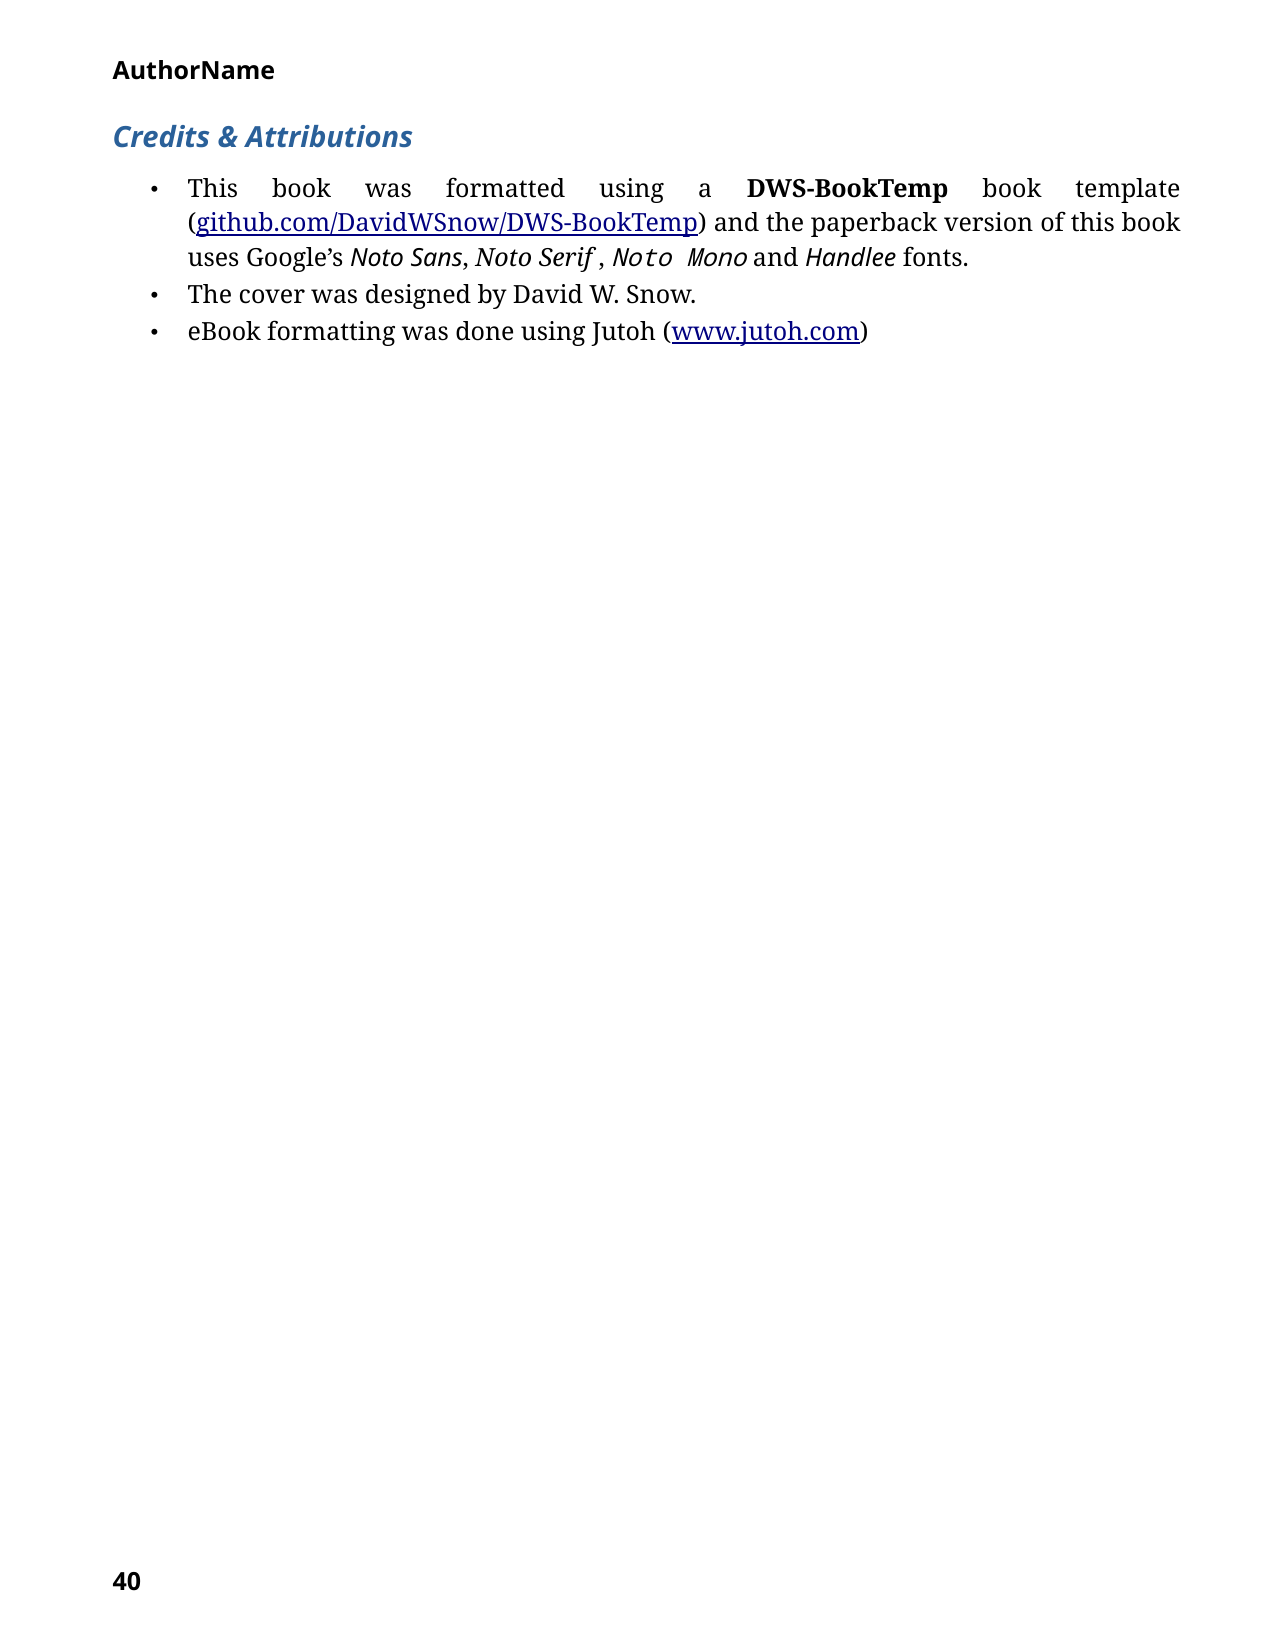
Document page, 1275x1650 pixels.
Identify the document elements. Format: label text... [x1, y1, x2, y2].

list The cover was designed by David W. Snow. [150, 276, 1181, 310]
list eBook formatting was done using Jutoh (www.jutoh.com) [150, 313, 1181, 347]
list This book was formatted using a DWS-BookTemp book template (github.com/DavidWSnow/DWS-BookTemp) and the paperback version of this book uses Google’s Noto Sans, Noto Serif , Noto Mono and Handlee fonts. [150, 171, 1181, 273]
subtitle Credits & Attributions [112, 117, 1181, 156]
